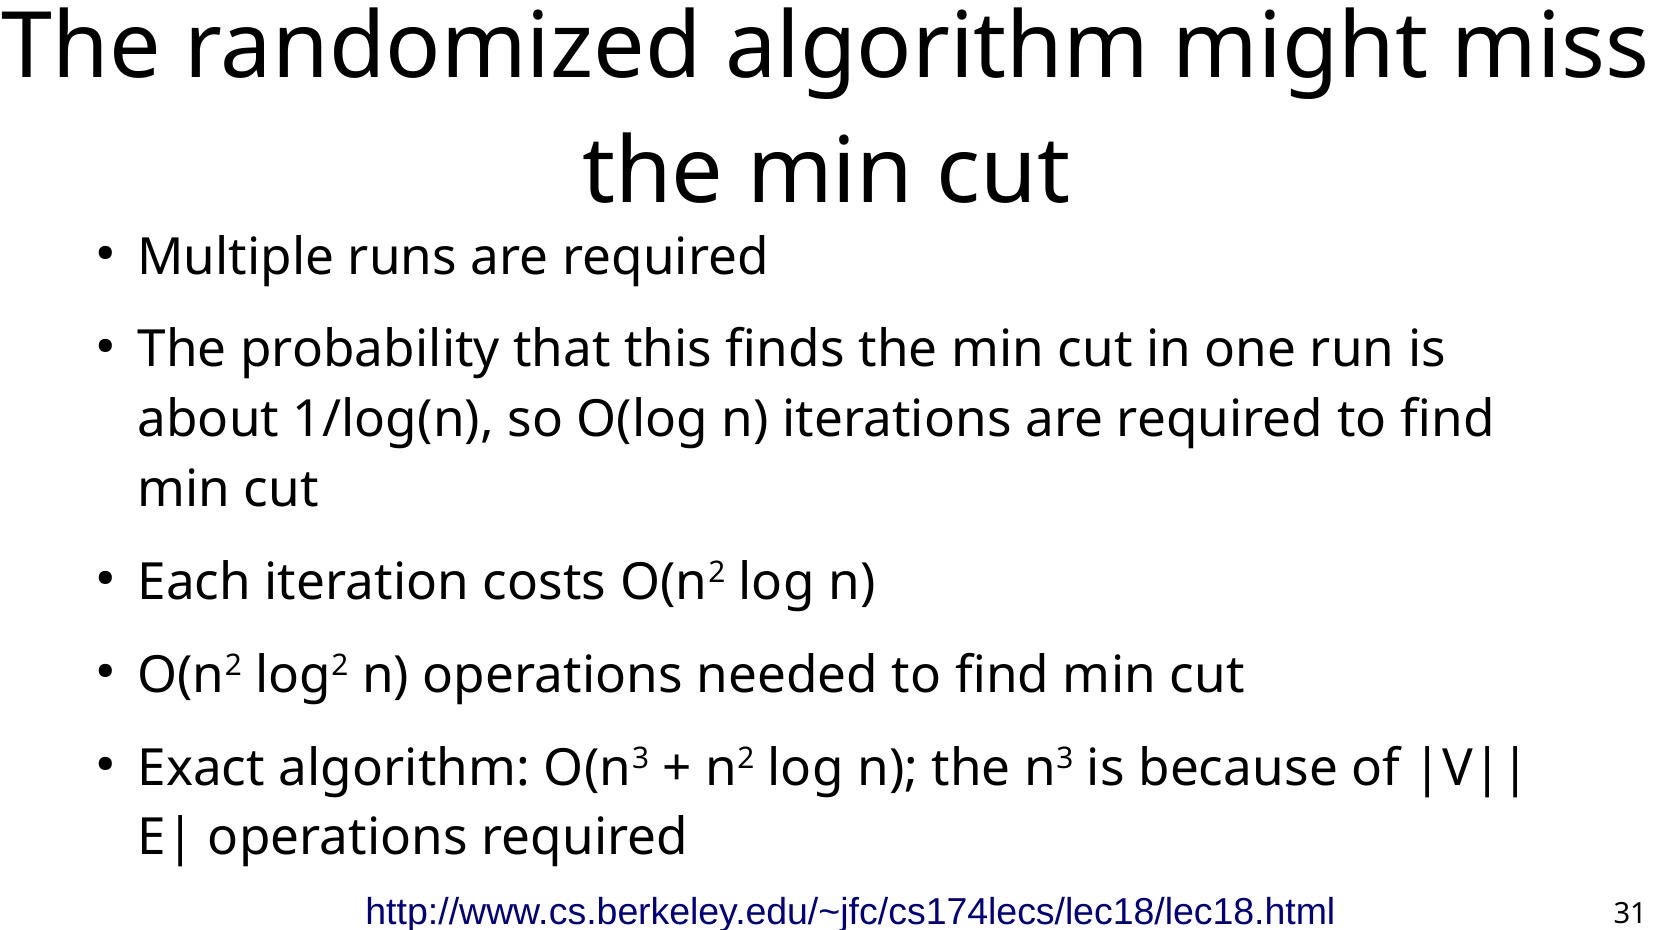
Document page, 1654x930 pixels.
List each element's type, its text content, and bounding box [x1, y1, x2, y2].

title The randomized algorithm might miss the min cut [0, 0, 1653, 210]
list Multiple runs are required The probability that this finds the min cut in one run is about 1/log(n), so O(log n) iterations are required to find min cut Each iteration costs O(n2 log n) O(n2 log2 n) operations needed to find min cut Exact algorithm: O(n3 + n2 log n); the n3 is because of |V||E| operations required [82, 219, 1571, 871]
text_box http://www.cs.berkeley.edu/~jfc/cs174lecs/lec18/lec18.html [350, 883, 1411, 930]
